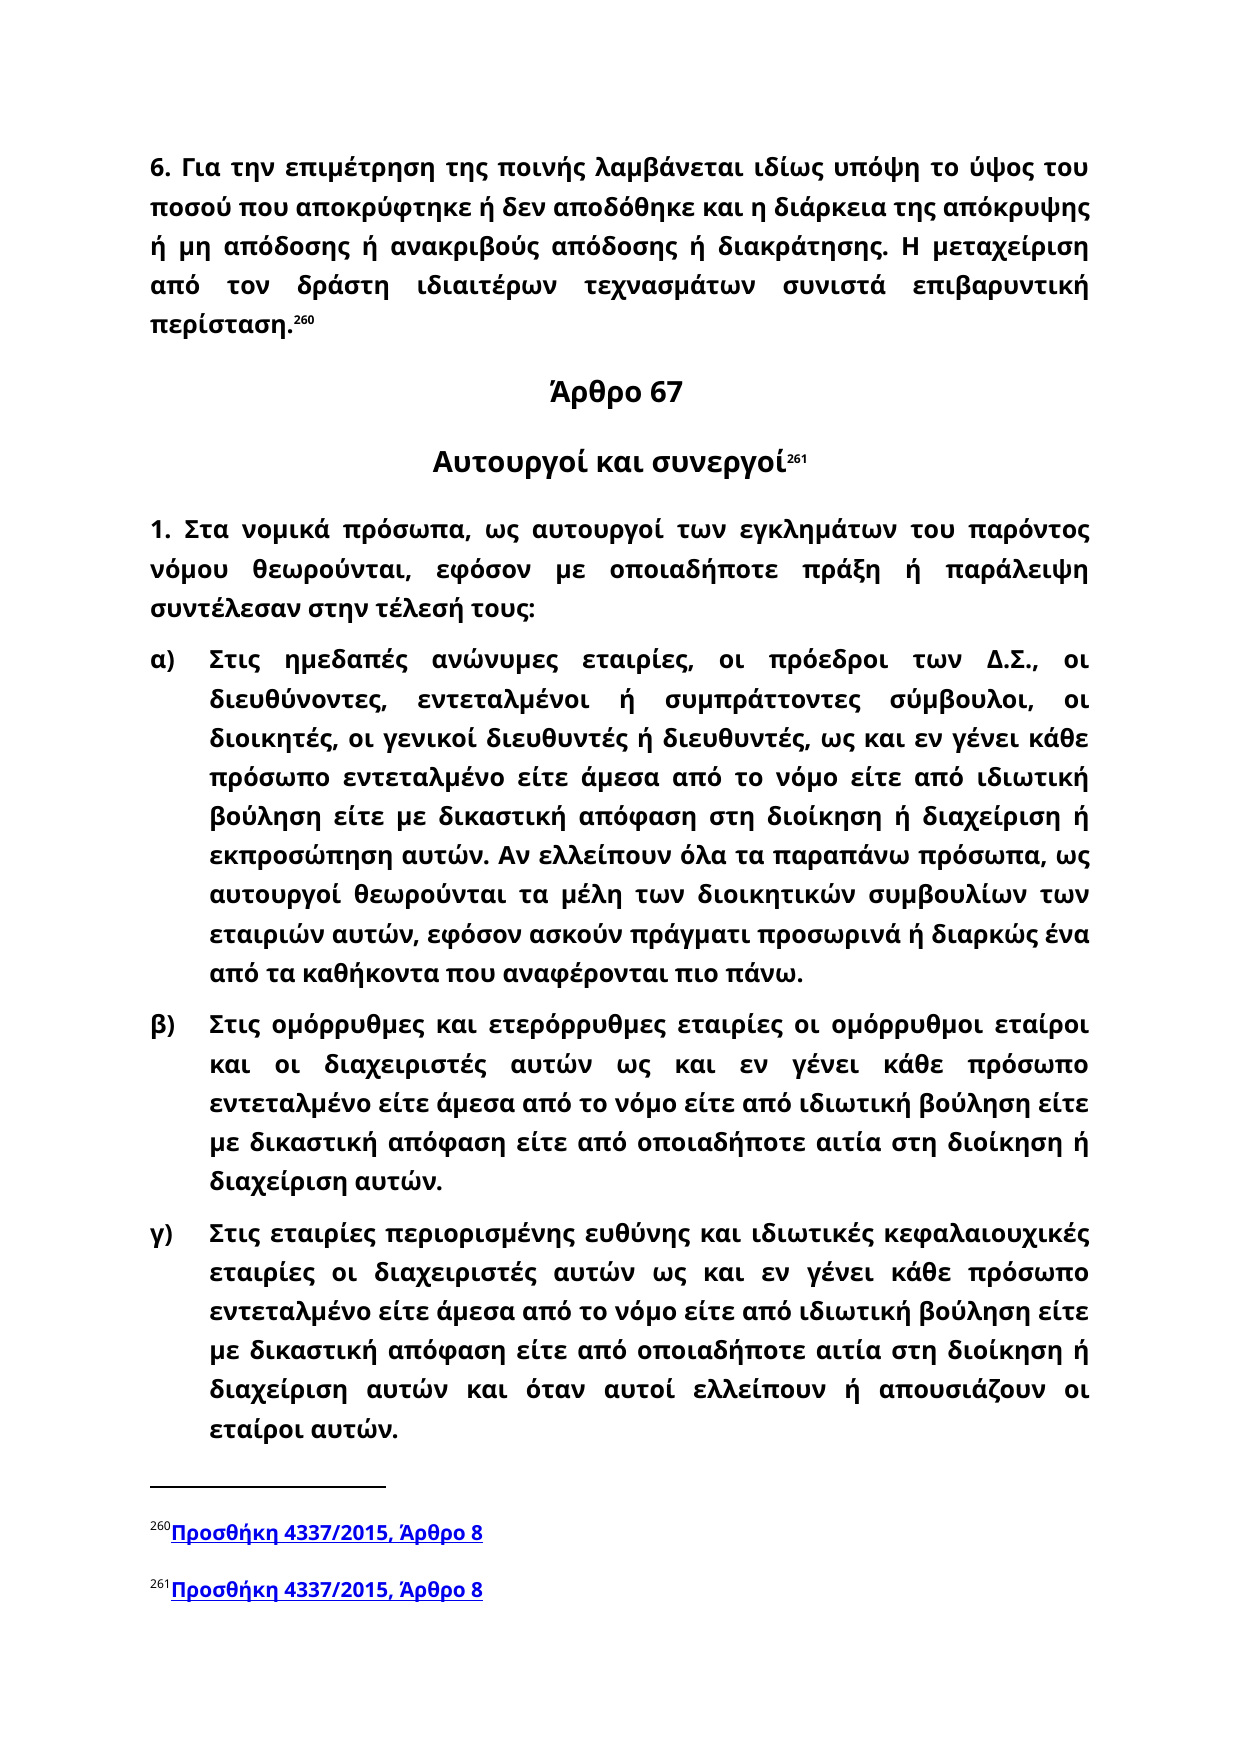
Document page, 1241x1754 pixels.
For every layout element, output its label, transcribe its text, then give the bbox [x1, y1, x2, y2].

text Προσθήκη 4337/2015, Άρθρο 8 [150, 1518, 1090, 1546]
subtitle Άρθρο 67 [150, 371, 1090, 411]
text 6. Για την επιμέτρηση της ποινής λαμβάνεται ιδίως υπόψη το ύψος του ποσού που αποκρύφτηκε ή δεν αποδόθηκε και η διάρκεια της απόκρυψης ή μη απόδοσης ή ανακριβούς απόδοσης ή διακράτησης. Η μεταχείριση από τον δράστη ιδιαιτέρων τεχνασμάτων συνιστά επιβαρυντική περίσταση. [150, 150, 1090, 341]
list γ) Στις εταιρίες περιορισμένης ευθύνης και ιδιωτικές κεφαλαιουχικές εταιρίες οι διαχειριστές αυτών ως και εν γένει κάθε πρόσωπο εντεταλμένο είτε άμεσα από το νόμο είτε από ιδιωτική βούληση είτε με δικαστική απόφαση είτε από οποιαδήποτε αιτία στη διοίκηση ή διαχείριση αυτών και όταν αυτοί ελλείπουν ή απουσιάζουν οι εταίροι αυτών. [150, 1215, 1090, 1445]
text Προσθήκη 4337/2015, Άρθρο 8 [150, 1576, 1090, 1604]
subtitle Αυτουργοί και συνεργοί [150, 441, 1090, 481]
list α) Στις ημεδαπές ανώνυμες εταιρίες, οι πρόεδροι των Δ.Σ., οι διευθύνοντες, εντεταλμένοι ή συμπράττοντες σύμβουλοι, οι διοικητές, οι γενικοί διευθυντές ή διευθυντές, ως και εν γένει κάθε πρόσωπο εντεταλμένο είτε άμεσα από το νόμο είτε από ιδιωτική βούληση είτε με δικαστική απόφαση στη διοίκηση ή διαχείριση ή εκπροσώπηση αυτών. Αν ελλείπουν όλα τα παραπάνω πρόσωπα, ως αυτουργοί θεωρούνται τα μέλη των διοικητικών συμβουλίων των εταιριών αυτών, εφόσον ασκούν πράγματι προσωρινά ή διαρκώς ένα από τα καθήκοντα που αναφέρονται πιο πάνω. [150, 642, 1090, 989]
text 1. Στα νομικά πρόσωπα, ως αυτουργοί των εγκλημάτων του παρόντος νόμου θεωρούνται, εφόσον με οποιαδήποτε πράξη ή παράλειψη συντέλεσαν στην τέλεσή τους: [150, 512, 1090, 624]
list β) Στις ομόρρυθμες και ετερόρρυθμες εταιρίες οι ομόρρυθμοι εταίροι και οι διαχειριστές αυτών ως και εν γένει κάθε πρόσωπο εντεταλμένο είτε άμεσα από το νόμο είτε από ιδιωτική βούληση είτε με δικαστική απόφαση είτε από οποιαδήποτε αιτία στη διοίκηση ή διαχείριση αυτών. [150, 1007, 1090, 1198]
